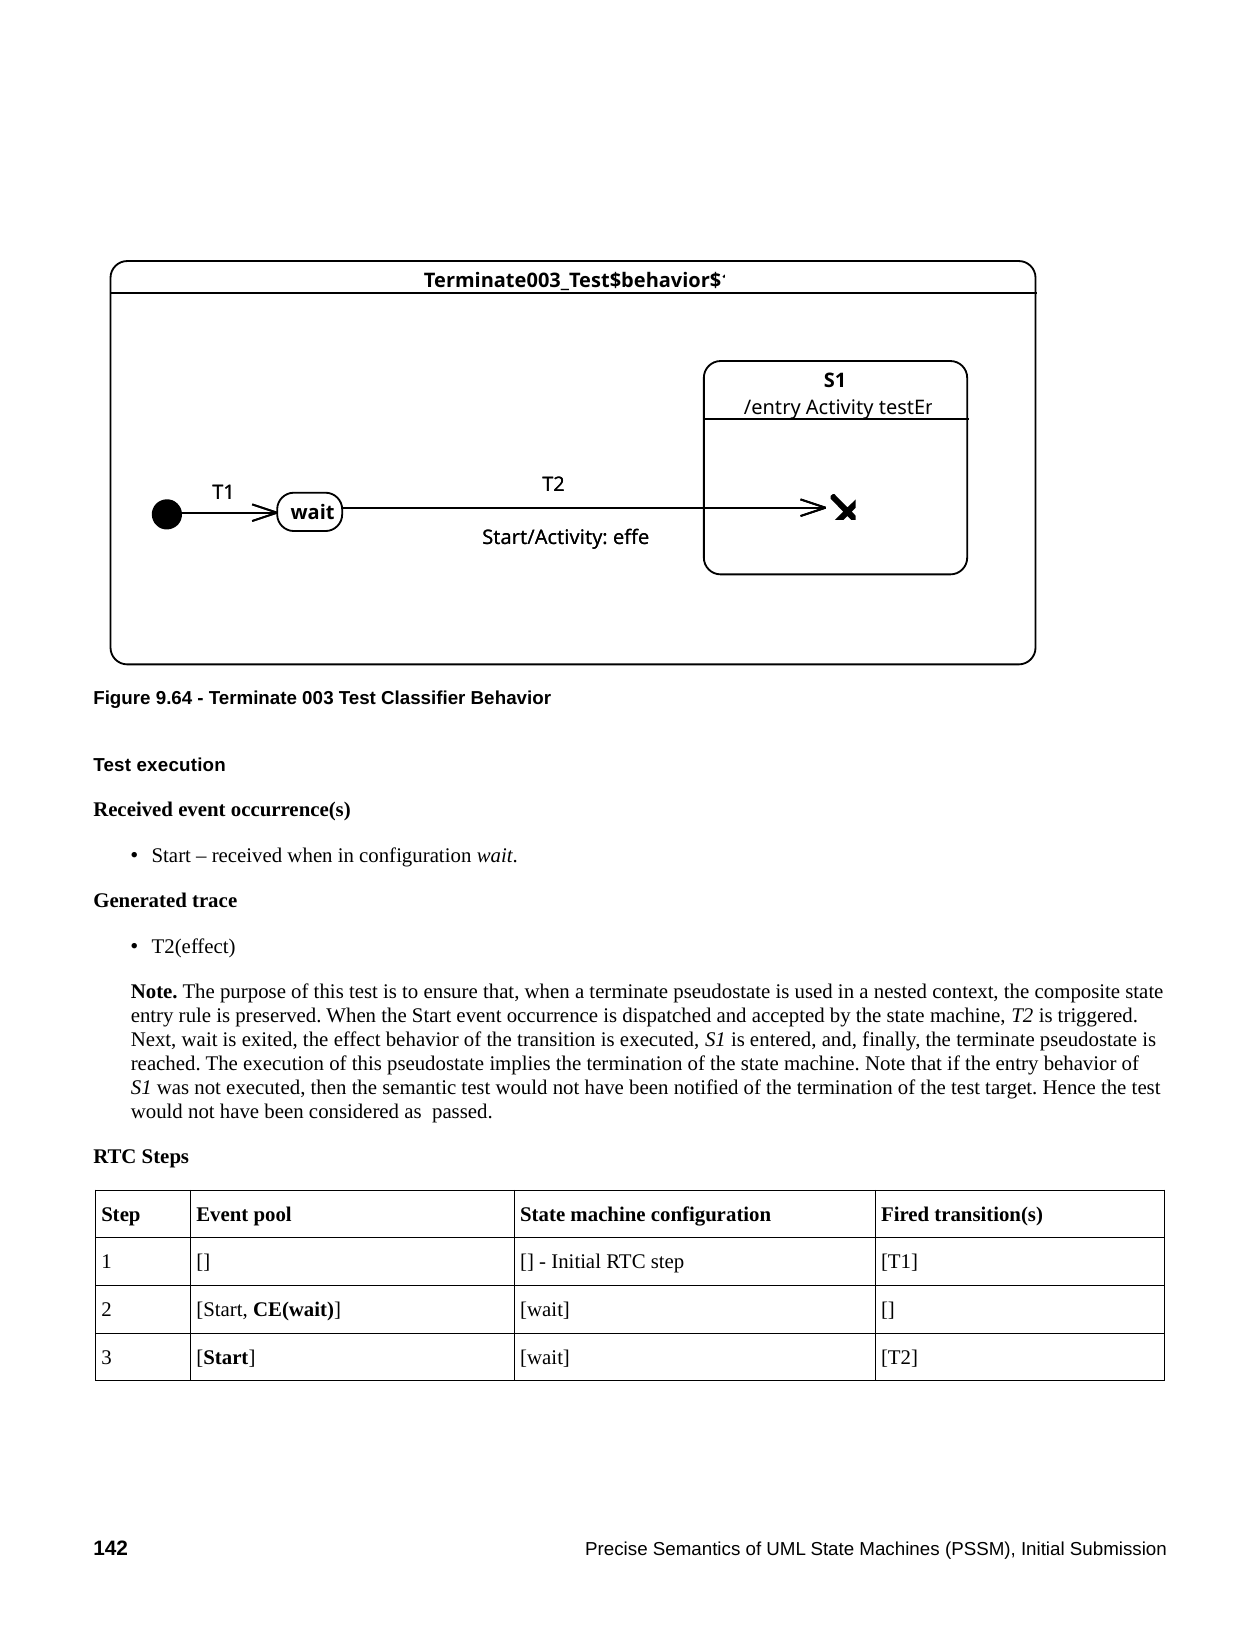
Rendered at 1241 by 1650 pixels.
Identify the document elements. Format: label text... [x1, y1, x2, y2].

table_header Fired transition(s) [876, 1191, 1164, 1237]
table_header Event pool [191, 1191, 514, 1237]
table_cell [] [876, 1286, 1164, 1333]
text RTC Steps [93, 1144, 1164, 1168]
table_cell [Start] [191, 1334, 514, 1380]
list T2(effect) [131, 933, 1164, 958]
text Received event occurrence(s) [93, 797, 1164, 821]
text Note. The purpose of this test is to ensure that, when a terminate pseudostate is used in a nested context, the composite state entry rule is preserved. When the Start event occurrence is dispatched and accepted by the state machine, T2 is triggered. Next, wait is exited, the effect behavior of the transition is executed, S1 is entered, and, finally, the terminate pseudostate is reached. The execution of this pseudostate implies the termination of the state machine. Note that if the entry behavior of S1 was not executed, then the semantic test would not have been notified of the termination of the test target. Hence the test would not have been considered as passed. [131, 979, 1164, 1123]
table_cell 2 [96, 1286, 190, 1333]
table_header Step [96, 1191, 190, 1237]
table_cell [Start, CE(wait)] [191, 1286, 514, 1333]
list Start – received when in configuration wait. [131, 842, 1164, 867]
table_cell [T2] [876, 1334, 1164, 1380]
text Generated trace [93, 888, 1164, 912]
table_cell [wait] [515, 1334, 875, 1380]
table_header State machine configuration [515, 1191, 875, 1237]
table_cell 3 [96, 1334, 190, 1380]
table_cell 1 [96, 1238, 190, 1285]
table_cell [wait] [515, 1286, 875, 1333]
table_cell [] [191, 1238, 514, 1285]
subtitle Test execution [93, 754, 1164, 776]
table_cell [T1] [876, 1238, 1164, 1285]
table_cell [] - Initial RTC step [515, 1238, 875, 1285]
text Figure 9.64 - Terminate 003 Test Classifier Behavior [93, 243, 1055, 708]
